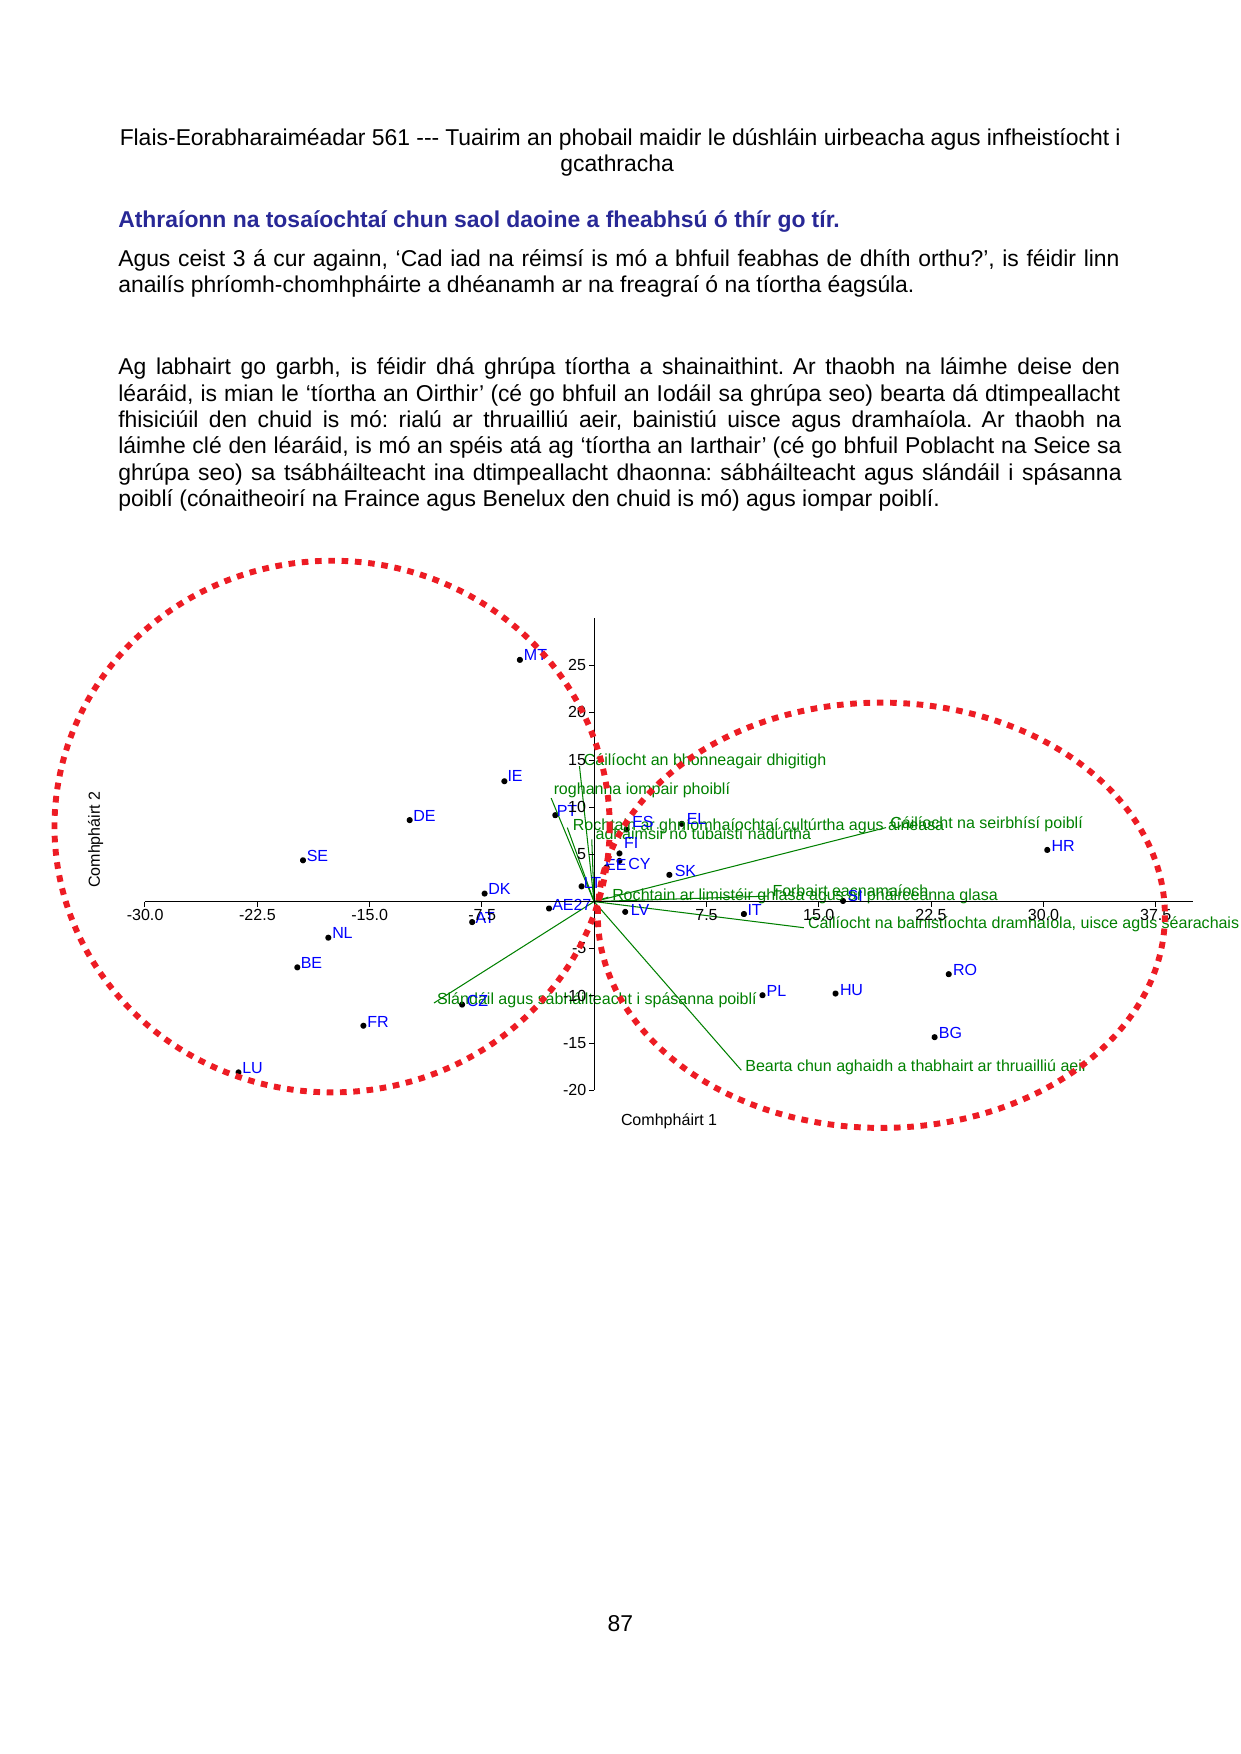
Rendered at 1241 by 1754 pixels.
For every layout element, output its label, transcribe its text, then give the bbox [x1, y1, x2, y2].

text Agus ceist 3 á cur againn, ‘Cad iad na réimsí is mó a bhfuil feabhas de dhíth orthu?’, is féidir linn anailís phríomh-chomhpháirte a dhéanamh ar na freagraí ó na tíortha éagsúla. [118, 245, 1122, 298]
subtitle Athraíonn na tosaíochtaí chun saol daoine a fheabhsú ó thír go tír. [118, 206, 1122, 233]
text Ag labhairt go garbh, is féidir dhá ghrúpa tíortha a shainaithint. Ar thaobh na láimhe deise den léaráid, is mian le ‘tíortha an Oirthir’ (cé go bhfuil an Iodáil sa ghrúpa seo) bearta dá dtimpeallacht fhisiciúil den chuid is mó: rialú ar thruailliú aeir, bainistiú uisce agus dramhaíola. Ar thaobh na láimhe clé den léaráid, is mó an spéis atá ag ‘tíortha an Iarthair’ (cé go bhfuil Poblacht na Seice sa ghrúpa seo) sa tsábháilteacht ina dtimpeallacht dhaonna: sábháilteacht agus slándáil i spásanna poiblí (cónaitheoirí na Fraince agus Benelux den chuid is mó) agus iompar poiblí. [118, 353, 1122, 511]
